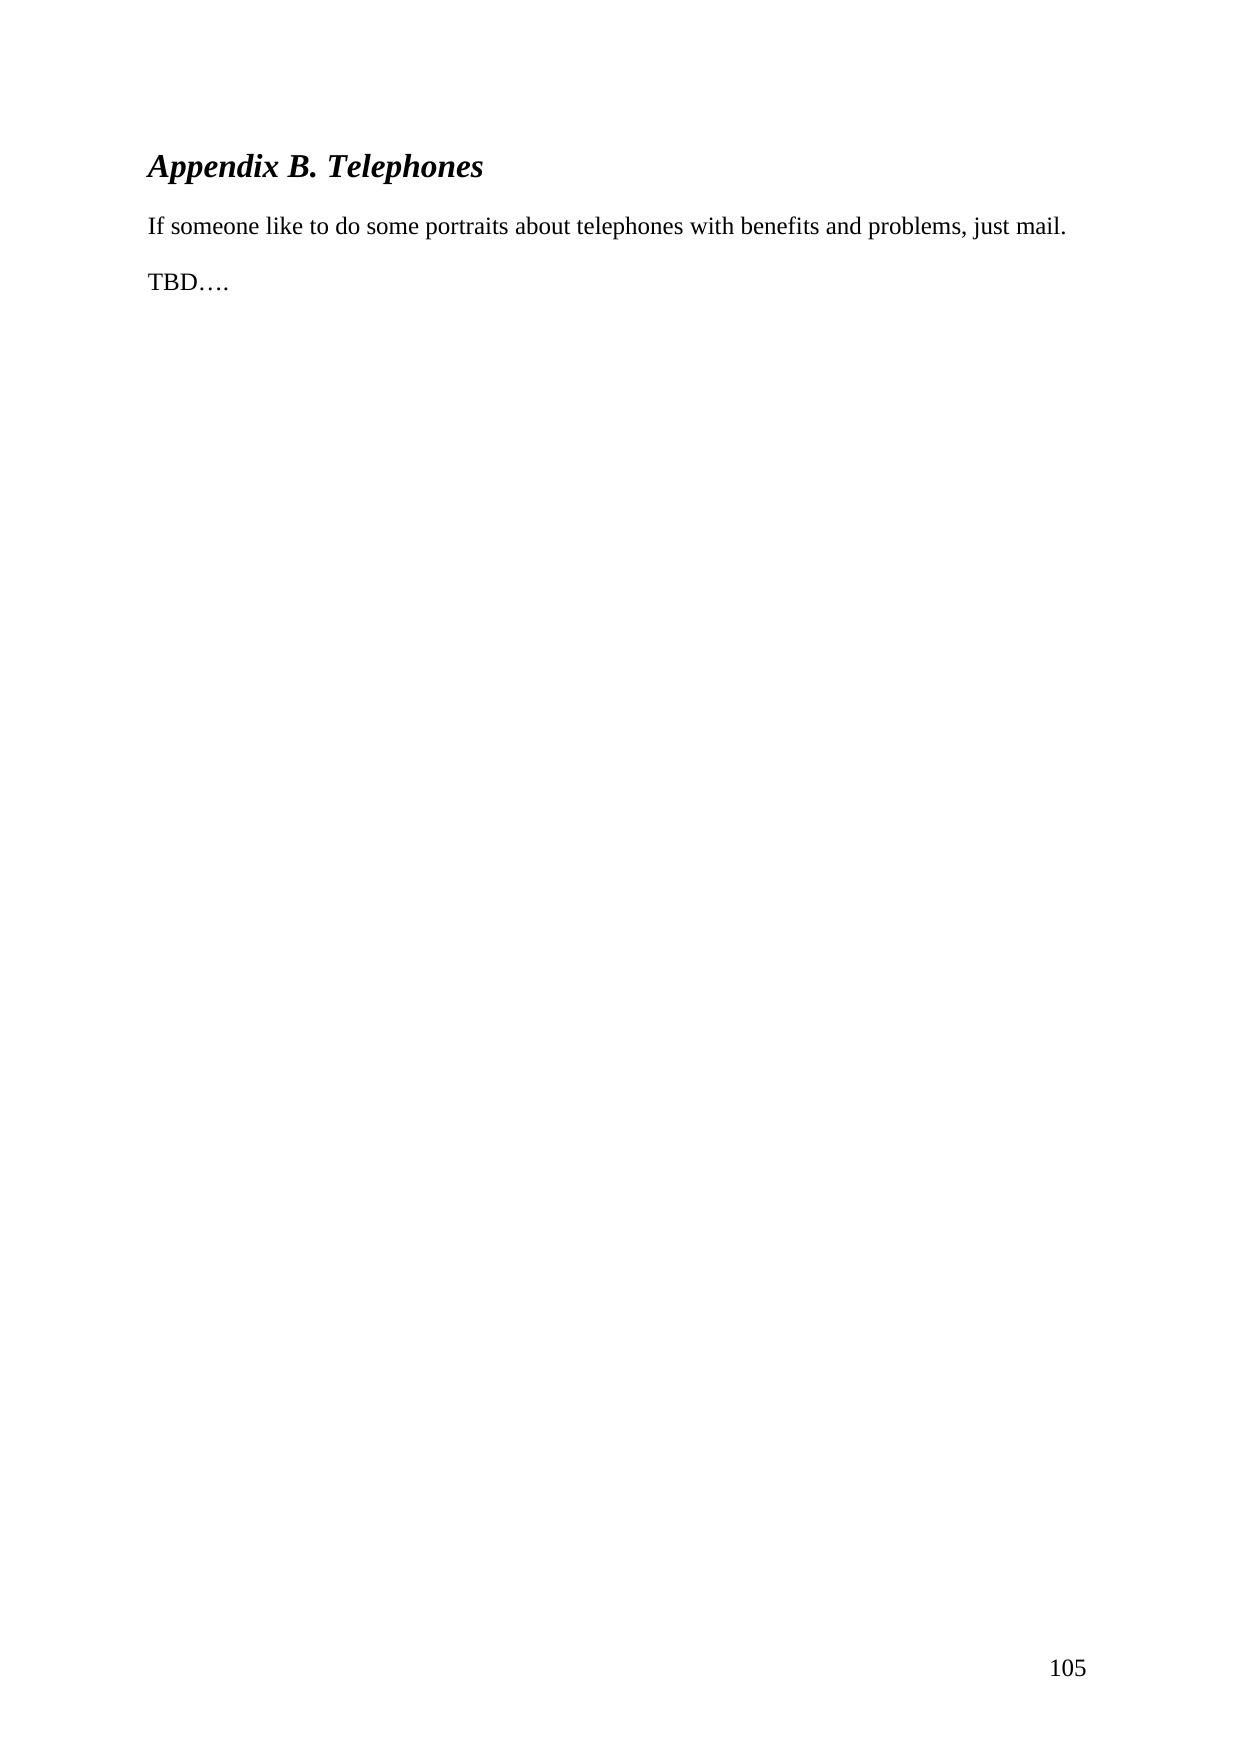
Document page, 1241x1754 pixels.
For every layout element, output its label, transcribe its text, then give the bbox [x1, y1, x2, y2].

text If someone like to do some portraits about telephones with benefits and problems, just mail. [148, 212, 1092, 240]
text TBD…. [148, 268, 1092, 295]
text Appendix B. Telephones [148, 148, 1092, 184]
